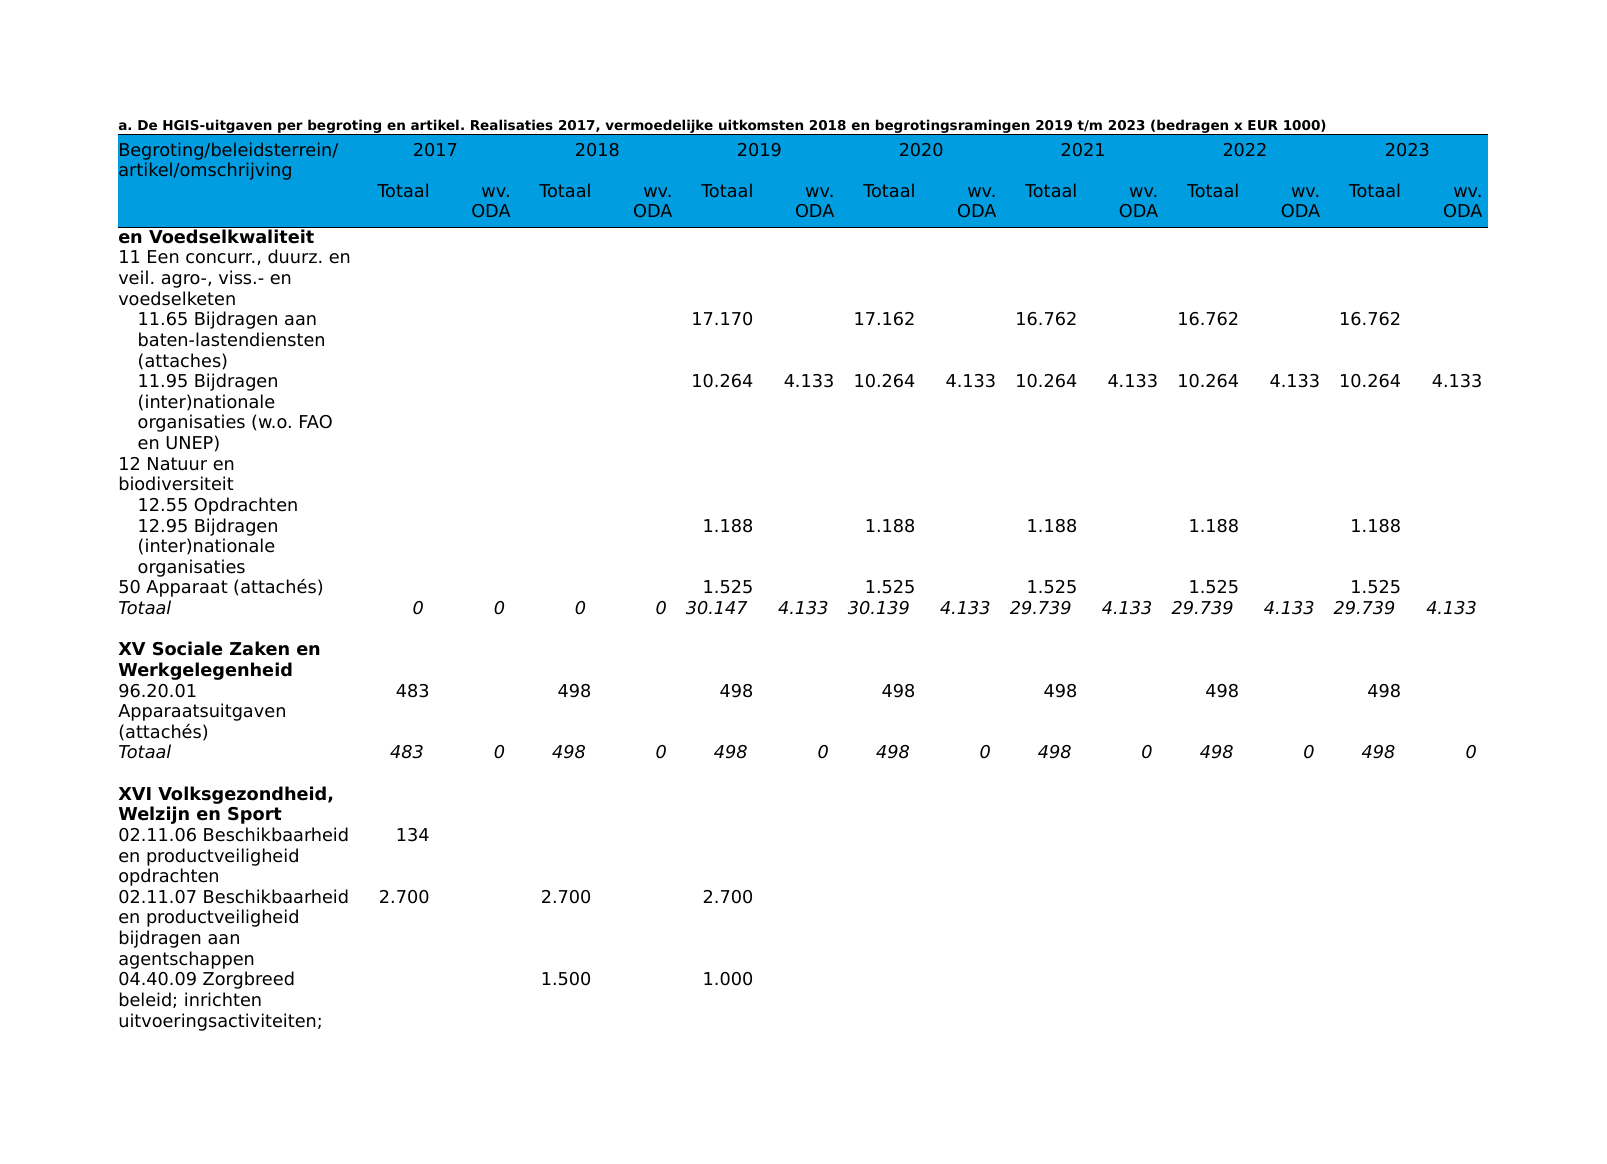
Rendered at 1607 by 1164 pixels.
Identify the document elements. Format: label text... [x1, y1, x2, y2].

table_cell [1083, 495, 1164, 516]
table_cell [1245, 248, 1326, 309]
table_cell [1083, 248, 1164, 309]
table_cell [1002, 763, 1083, 784]
table_cell [1326, 969, 1407, 1031]
table_cell [759, 639, 840, 681]
table_cell [1083, 639, 1164, 681]
table_cell [1407, 887, 1488, 969]
table_cell 4.133 [1407, 598, 1488, 619]
table_cell [516, 454, 597, 495]
table_cell [921, 248, 1002, 309]
table_cell wv. ODA [435, 181, 516, 227]
table_cell [921, 309, 1002, 371]
table_cell [1407, 516, 1488, 577]
table_cell [1407, 825, 1488, 887]
table_cell [516, 248, 597, 309]
table_cell [597, 228, 678, 247]
table_cell [1083, 228, 1164, 247]
table_cell [1326, 248, 1407, 309]
table_cell [354, 454, 435, 495]
table_cell [516, 228, 597, 247]
table_cell 0 [516, 598, 597, 619]
table_cell 2017 [354, 135, 516, 181]
table_cell [1164, 619, 1245, 639]
table_cell [1326, 228, 1407, 247]
table_cell 10.264 [840, 371, 921, 454]
table_cell [1407, 681, 1488, 742]
table_cell XV Sociale Zaken en Werkgelegenheid [118, 639, 354, 681]
table_cell [921, 578, 1002, 598]
table_cell [921, 495, 1002, 516]
table_cell 0 [921, 743, 1002, 763]
table_cell [840, 763, 921, 784]
table_cell [840, 248, 921, 309]
table_cell [435, 825, 516, 887]
table_cell 4.133 [759, 598, 840, 619]
table_cell [1083, 887, 1164, 969]
table_cell [1002, 495, 1083, 516]
table_cell [1083, 619, 1164, 639]
table_cell XVI Volksgezondheid, Welzijn en Sport [118, 784, 354, 825]
table_cell [1245, 619, 1326, 639]
table_cell 4.133 [1083, 371, 1164, 454]
table_cell [354, 516, 435, 577]
table_cell 12.55 Opdrachten [132, 495, 354, 516]
table_cell 2018 [516, 135, 678, 181]
table_cell [597, 825, 678, 887]
table_cell [921, 969, 1002, 1031]
table_cell wv. ODA [597, 181, 678, 227]
table_cell [1245, 969, 1326, 1031]
table_cell [759, 887, 840, 969]
table_cell 0 [1245, 743, 1326, 763]
table_cell [1407, 248, 1488, 309]
table_cell [354, 784, 435, 825]
table_cell [759, 681, 840, 742]
table_cell wv. ODA [1407, 181, 1488, 227]
table_cell [516, 784, 597, 825]
table_cell [1245, 454, 1326, 495]
table_cell 1.500 [516, 969, 597, 1031]
table_cell 29.739 [1164, 598, 1245, 619]
table_cell [1083, 681, 1164, 742]
table_cell [1002, 639, 1083, 681]
table_cell [678, 639, 759, 681]
table_cell Totaal [678, 181, 759, 227]
table_cell [1326, 639, 1407, 681]
table_cell Totaal [354, 181, 435, 227]
table_cell [435, 784, 516, 825]
table_cell [1164, 228, 1245, 247]
table_cell 29.739 [1326, 598, 1407, 619]
table_cell [1245, 639, 1326, 681]
table_cell [1083, 825, 1164, 887]
table_cell [516, 371, 597, 454]
table_cell 02.11.07 Beschikbaarheid en productveiligheid bijdragen aan agentschappen [118, 887, 354, 969]
table_cell 30.139 [840, 598, 921, 619]
table_cell [1083, 763, 1164, 784]
table_cell 96.20.01 Apparaatsuitgaven (attachés) [118, 681, 354, 742]
table_cell [1407, 454, 1488, 495]
table_cell 11.95 Bijdragen (inter)nationale organisaties (w.o. FAO en UNEP) [132, 371, 354, 454]
table_cell [1245, 887, 1326, 969]
table_cell 1.188 [1326, 516, 1407, 577]
table_cell 02.11.06 Beschikbaarheid en productveiligheid opdrachten [118, 825, 354, 887]
table_cell [759, 228, 840, 247]
table_cell 10.264 [678, 371, 759, 454]
table_cell 498 [1002, 681, 1083, 742]
table_cell [1407, 495, 1488, 516]
table_cell [354, 763, 435, 784]
table_cell 10.264 [1002, 371, 1083, 454]
table_cell [118, 309, 132, 371]
table_cell [1326, 619, 1407, 639]
table_cell 12 Natuur en biodiversiteit [118, 454, 354, 495]
table_cell [1245, 495, 1326, 516]
table_cell 498 [840, 681, 921, 742]
table_header a. De HGIS-uitgaven per begroting en artikel. Realisaties 2017, vermoedelijke uitkomsten 2018 en begrotingsramingen 2019 t/m 2023 (bedragen x EUR 1000) [118, 118, 1488, 134]
table_cell 1.525 [678, 578, 759, 598]
table_cell 4.133 [921, 371, 1002, 454]
table_cell [516, 495, 597, 516]
table_cell [516, 309, 597, 371]
table_cell 16.762 [1164, 309, 1245, 371]
table_cell [840, 454, 921, 495]
table_cell [132, 619, 354, 639]
table_cell wv. ODA [921, 181, 1002, 227]
table_cell [435, 495, 516, 516]
table_cell wv. ODA [759, 181, 840, 227]
table_cell [1245, 228, 1326, 247]
table_cell 29.739 [1002, 598, 1083, 619]
table_cell [516, 619, 597, 639]
table_cell 498 [1326, 681, 1407, 742]
table_cell 12.95 Bijdragen (inter)nationale organisaties [132, 516, 354, 577]
table_cell [1083, 784, 1164, 825]
table_cell 0 [1407, 743, 1488, 763]
table_cell [354, 371, 435, 454]
table_cell [921, 454, 1002, 495]
table_cell [921, 516, 1002, 577]
table_cell [1164, 825, 1245, 887]
table_cell [759, 763, 840, 784]
table_cell 1.525 [1164, 578, 1245, 598]
table_cell [840, 619, 921, 639]
table_cell 1.525 [1326, 578, 1407, 598]
table_cell [435, 887, 516, 969]
table_cell 04.40.09 Zorgbreed beleid; inrichten uitvoeringsactiviteiten; [118, 969, 354, 1031]
table_cell [1245, 681, 1326, 742]
table_cell [1407, 228, 1488, 247]
table_cell [678, 825, 759, 887]
table_cell [435, 516, 516, 577]
table_cell [435, 248, 516, 309]
table_cell [435, 578, 516, 598]
table_cell [597, 887, 678, 969]
table_cell [759, 784, 840, 825]
table_cell [678, 248, 759, 309]
table_cell [759, 248, 840, 309]
table_cell [118, 619, 132, 639]
table_cell en Voedselkwaliteit [118, 228, 354, 247]
table_cell [597, 639, 678, 681]
table_cell 0 [759, 743, 840, 763]
table_cell [1002, 825, 1083, 887]
table_cell 1.525 [840, 578, 921, 598]
table_cell [921, 825, 1002, 887]
table_cell [354, 619, 435, 639]
table_cell 0 [1083, 743, 1164, 763]
table_cell 498 [1002, 743, 1083, 763]
table_cell 1.188 [840, 516, 921, 577]
table_cell [516, 763, 597, 784]
table_cell [132, 763, 354, 784]
table_cell 134 [354, 825, 435, 887]
table_cell [597, 309, 678, 371]
table_cell [1245, 309, 1326, 371]
table_cell [435, 763, 516, 784]
table_cell [921, 784, 1002, 825]
table_cell [921, 763, 1002, 784]
table_cell [1245, 825, 1326, 887]
table_cell [759, 454, 840, 495]
table_cell [678, 784, 759, 825]
table_cell [1002, 454, 1083, 495]
table_cell 0 [597, 743, 678, 763]
table_cell Totaal [516, 181, 597, 227]
table_cell [1245, 784, 1326, 825]
table_cell [435, 228, 516, 247]
table_cell [1002, 248, 1083, 309]
table_cell [921, 228, 1002, 247]
table_cell [1164, 969, 1245, 1031]
table_cell 2021 [1002, 135, 1164, 181]
table_cell [435, 371, 516, 454]
table_cell [597, 784, 678, 825]
table_cell [354, 578, 435, 598]
table_cell 2020 [840, 135, 1002, 181]
table_cell [840, 495, 921, 516]
table_cell [435, 454, 516, 495]
table_cell 2019 [678, 135, 840, 181]
table_cell [1326, 825, 1407, 887]
table_cell 30.147 [678, 598, 759, 619]
table_cell 498 [516, 681, 597, 742]
table_cell [516, 516, 597, 577]
table_cell [678, 454, 759, 495]
table_cell [118, 763, 132, 784]
table_cell [678, 619, 759, 639]
table_cell [1164, 454, 1245, 495]
table_cell [597, 454, 678, 495]
table_cell 0 [435, 743, 516, 763]
table_cell 11.65 Bijdragen aan baten-lastendiensten (attaches) [132, 309, 354, 371]
table_cell [1002, 784, 1083, 825]
table_cell [1407, 619, 1488, 639]
table_cell [118, 181, 354, 227]
table_cell 11 Een concurr., duurz. en veil. agro-, viss.- en voedselketen [118, 248, 354, 309]
table_cell [1164, 763, 1245, 784]
table_cell [118, 371, 132, 454]
table_cell [840, 825, 921, 887]
table_cell 4.133 [1245, 371, 1326, 454]
table_cell Totaal [118, 743, 354, 763]
table_cell [1164, 248, 1245, 309]
table_cell 0 [597, 598, 678, 619]
table_cell [1083, 516, 1164, 577]
table_cell [1326, 784, 1407, 825]
table_cell wv. ODA [1083, 181, 1164, 227]
table_cell [354, 969, 435, 1031]
table_cell [354, 309, 435, 371]
table_cell [840, 228, 921, 247]
table_cell [1164, 495, 1245, 516]
table_cell [759, 578, 840, 598]
table_cell [516, 578, 597, 598]
table_cell 50 Apparaat (attachés) [118, 578, 354, 598]
table_cell [759, 309, 840, 371]
table_cell 498 [1326, 743, 1407, 763]
table_cell [759, 619, 840, 639]
table_cell 4.133 [1407, 371, 1488, 454]
table_cell 4.133 [759, 371, 840, 454]
table_cell 2023 [1326, 135, 1488, 181]
table_cell [435, 619, 516, 639]
table_cell 498 [840, 743, 921, 763]
table_cell Totaal [840, 181, 921, 227]
table_cell 498 [1164, 743, 1245, 763]
table_cell [354, 228, 435, 247]
table_cell [1407, 784, 1488, 825]
table_cell [840, 784, 921, 825]
table_cell [1326, 495, 1407, 516]
table_cell Begroting/beleidsterrein/artikel/omschrijving [118, 135, 354, 181]
table_cell [759, 495, 840, 516]
table_cell 1.000 [678, 969, 759, 1031]
table_cell [1164, 784, 1245, 825]
table_cell wv. ODA [1245, 181, 1326, 227]
table_cell [1407, 578, 1488, 598]
table_cell 483 [354, 743, 435, 763]
table_cell [1002, 619, 1083, 639]
table_cell [1002, 969, 1083, 1031]
table_cell [118, 495, 132, 516]
table_cell [435, 969, 516, 1031]
table_cell [516, 825, 597, 887]
table_cell [1326, 454, 1407, 495]
table_cell [597, 619, 678, 639]
table_cell [597, 495, 678, 516]
table_cell [516, 639, 597, 681]
table_cell [1407, 969, 1488, 1031]
table_cell 1.188 [1002, 516, 1083, 577]
table_cell [118, 516, 132, 577]
table_cell 2.700 [516, 887, 597, 969]
table_cell [759, 969, 840, 1031]
table_cell [597, 371, 678, 454]
table_cell 17.170 [678, 309, 759, 371]
table_cell 483 [354, 681, 435, 742]
table_cell 16.762 [1002, 309, 1083, 371]
table_cell 0 [354, 598, 435, 619]
table_cell 1.525 [1002, 578, 1083, 598]
table_cell 498 [1164, 681, 1245, 742]
table_cell 17.162 [840, 309, 921, 371]
table_cell [921, 887, 1002, 969]
table_cell [1245, 516, 1326, 577]
table_cell [840, 969, 921, 1031]
table_cell [1407, 639, 1488, 681]
table_cell [921, 639, 1002, 681]
table_cell [1407, 309, 1488, 371]
table_cell 0 [435, 598, 516, 619]
table_cell 10.264 [1164, 371, 1245, 454]
table_cell 4.133 [1083, 598, 1164, 619]
table_cell 16.762 [1326, 309, 1407, 371]
table_cell Totaal [1326, 181, 1407, 227]
table_cell [921, 619, 1002, 639]
table_cell [759, 825, 840, 887]
table_cell [759, 516, 840, 577]
table_cell [1002, 228, 1083, 247]
table_cell [678, 763, 759, 784]
table_cell [1326, 763, 1407, 784]
table_cell 2.700 [678, 887, 759, 969]
table_cell [1164, 639, 1245, 681]
table_cell 498 [678, 743, 759, 763]
table_cell [354, 248, 435, 309]
table_cell [354, 639, 435, 681]
table_cell [597, 516, 678, 577]
table_cell [678, 495, 759, 516]
table_cell [1083, 309, 1164, 371]
table_cell [435, 309, 516, 371]
table_cell [1245, 763, 1326, 784]
table_cell [597, 681, 678, 742]
table_cell Totaal [1002, 181, 1083, 227]
table_cell Totaal [1164, 181, 1245, 227]
table_cell [1245, 578, 1326, 598]
table_cell [1326, 887, 1407, 969]
table_cell [678, 228, 759, 247]
table_cell [840, 639, 921, 681]
table_cell [597, 248, 678, 309]
table_cell 498 [516, 743, 597, 763]
table_cell 4.133 [921, 598, 1002, 619]
table_cell [435, 639, 516, 681]
table_cell [435, 681, 516, 742]
table_cell [1083, 578, 1164, 598]
table_cell 4.133 [1245, 598, 1326, 619]
table_cell [1002, 887, 1083, 969]
table_cell 2.700 [354, 887, 435, 969]
table_cell [1083, 969, 1164, 1031]
table_cell [1083, 454, 1164, 495]
table_cell 498 [678, 681, 759, 742]
table_cell 1.188 [678, 516, 759, 577]
table_cell Totaal [118, 598, 354, 619]
table_cell 2022 [1164, 135, 1326, 181]
table_cell [597, 578, 678, 598]
table_cell [354, 495, 435, 516]
table_cell [1407, 763, 1488, 784]
table_cell 10.264 [1326, 371, 1407, 454]
table_cell [597, 763, 678, 784]
table_cell [921, 681, 1002, 742]
table_cell [840, 887, 921, 969]
table_cell [1164, 887, 1245, 969]
table_cell [597, 969, 678, 1031]
table_cell 1.188 [1164, 516, 1245, 577]
